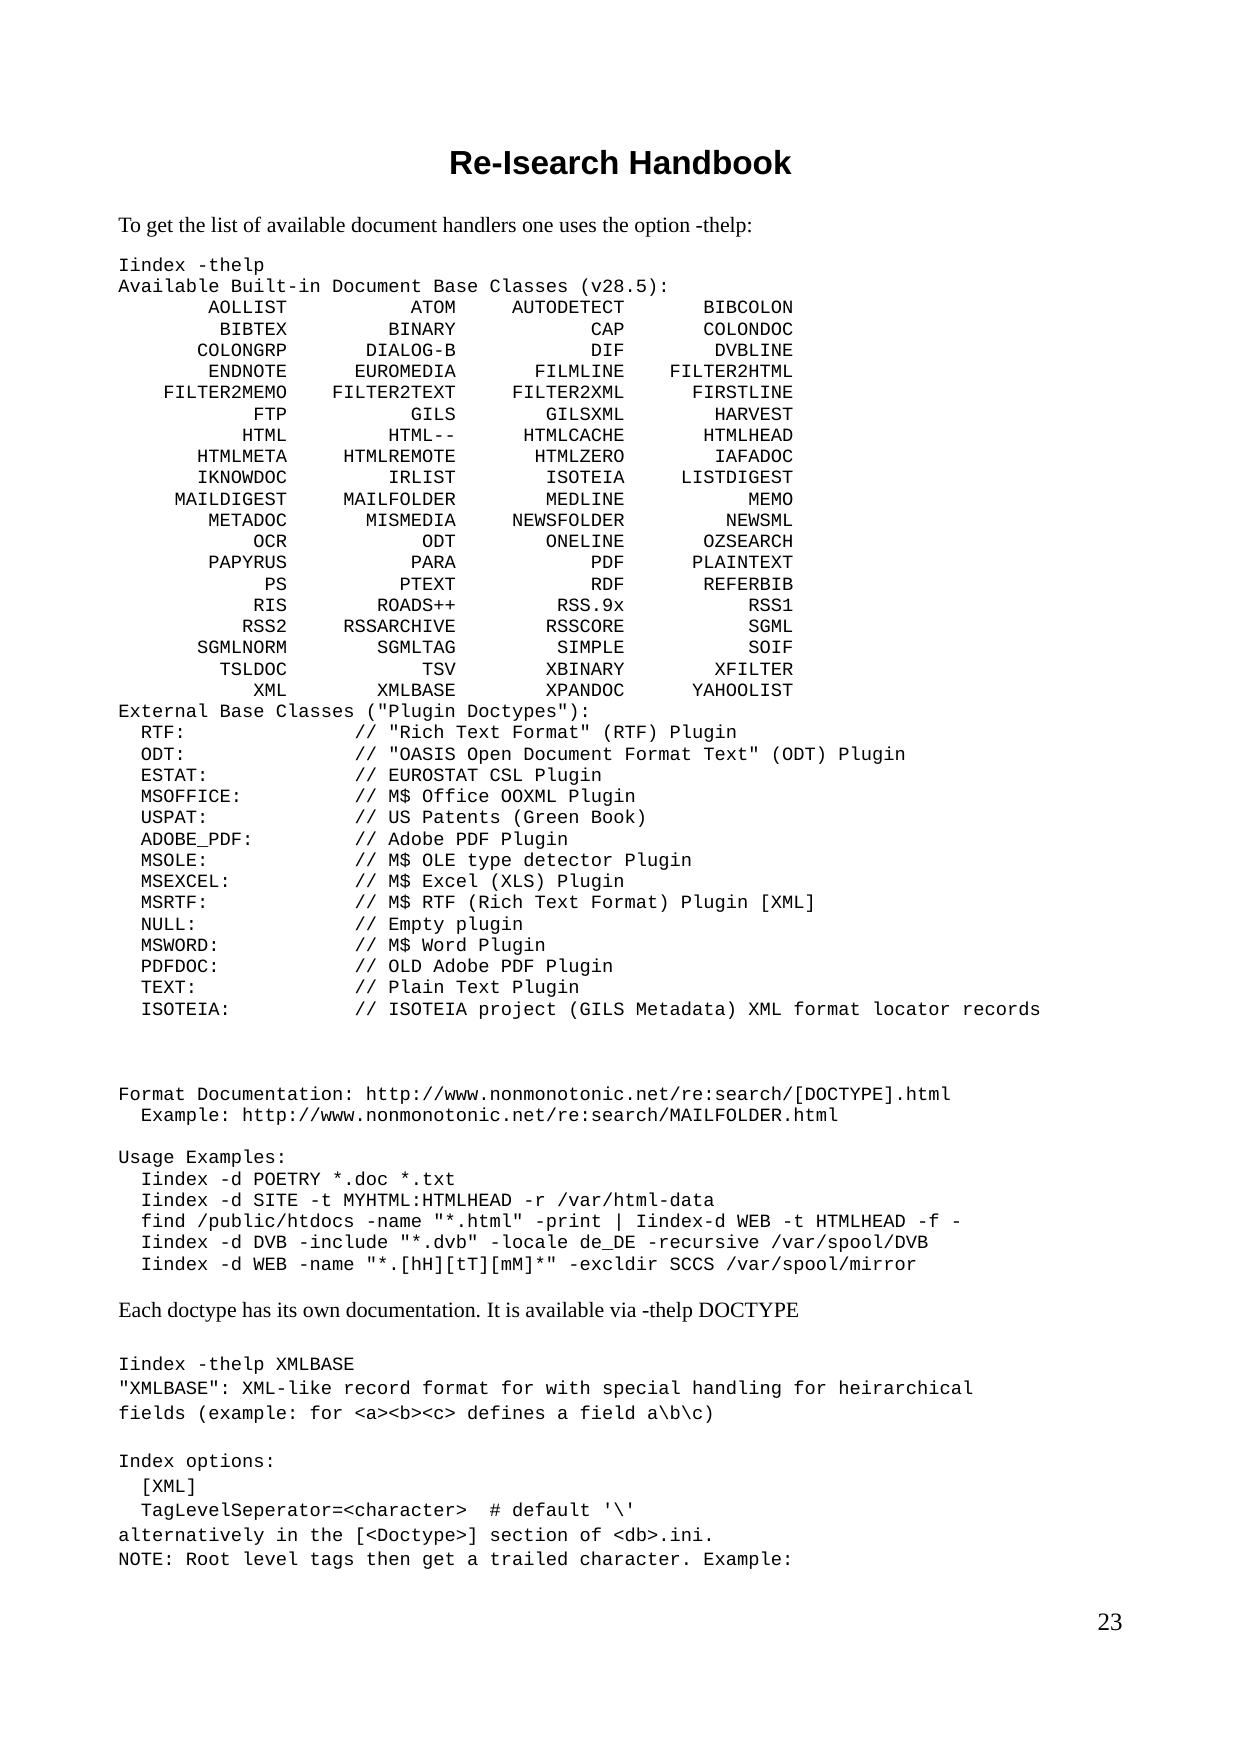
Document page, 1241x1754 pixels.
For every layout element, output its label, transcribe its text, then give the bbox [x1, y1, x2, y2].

text METADOC MISMEDIA NEWSFOLDER NEWSML [118, 511, 1122, 532]
text "XMLBASE": XML-like record format for with special handling for heirarchical [118, 1379, 1122, 1400]
text IKNOWDOC IRLIST ISOTEIA LISTDIGEST [118, 468, 1122, 489]
text BIBTEX BINARY CAP COLONDOC [118, 319, 1122, 341]
text SGMLNORM SGMLTAG SIMPLE SOIF [118, 638, 1122, 659]
text NOTE: Root level tags then get a trailed character. Example: [118, 1550, 1122, 1571]
text [XML] [118, 1477, 1122, 1498]
text Index options: [118, 1452, 1122, 1473]
text MSOLE: // M$ OLE type detector Plugin [118, 851, 1122, 872]
text ODT: // "OASIS Open Document Format Text" (ODT) Plugin [118, 744, 1122, 766]
text MAILDIGEST MAILFOLDER MEDLINE MEMO [118, 489, 1122, 511]
text TagLevelSeperator=<character> # default '\' [118, 1501, 1122, 1522]
text Available Built-in Document Base Classes (v28.5): [118, 277, 1122, 298]
text RTF: // "Rich Text Format" (RTF) Plugin [118, 723, 1122, 744]
text Each doctype has its own documentation. It is available via -thelp DOCTYPE [118, 1297, 1122, 1322]
text PS PTEXT RDF REFERBIB [118, 574, 1122, 596]
text Iindex -thelp [118, 256, 1122, 277]
text FILTER2MEMO FILTER2TEXT FILTER2XML FIRSTLINE [118, 383, 1122, 404]
text To get the list of available document handlers one uses the option -thelp: [118, 212, 1122, 237]
text USPAT: // US Patents (Green Book) [118, 808, 1122, 829]
text RIS ROADS++ RSS.9x RSS1 [118, 596, 1122, 617]
text Iindex -d SITE -t MYHTML:HTMLHEAD -r /var/html-data [118, 1191, 1122, 1212]
text FTP GILS GILSXML HARVEST [118, 404, 1122, 426]
text ISOTEIA: // ISOTEIA project (GILS Metadata) XML format locator records [118, 999, 1122, 1021]
text alternatively in the [<Doctype>] section of <db>.ini. [118, 1525, 1122, 1547]
text MSRTF: // M$ RTF (Rich Text Format) Plugin [XML] [118, 893, 1122, 914]
text HTML HTML-- HTMLCACHE HTMLHEAD [118, 426, 1122, 447]
text find /public/htdocs -name "*.html" -print | Iindex-d WEB -t HTMLHEAD -f - [118, 1212, 1122, 1233]
text MSEXCEL: // M$ Excel (XLS) Plugin [118, 872, 1122, 893]
text Usage Examples: [118, 1148, 1122, 1169]
text COLONGRP DIALOG-B DIF DVBLINE [118, 341, 1122, 362]
text NULL: // Empty plugin [118, 914, 1122, 936]
text AOLLIST ATOM AUTODETECT BIBCOLON [118, 298, 1122, 319]
text Iindex -d WEB -name "*.[hH][tT][mM]*" -excldir SCCS /var/spool/mirror [118, 1254, 1122, 1276]
text ENDNOTE EUROMEDIA FILMLINE FILTER2HTML [118, 362, 1122, 383]
text OCR ODT ONELINE OZSEARCH [118, 532, 1122, 553]
text MSWORD: // M$ Word Plugin [118, 936, 1122, 957]
text TEXT: // Plain Text Plugin [118, 978, 1122, 999]
text fields (example: for <a><b><c> defines a field a\b\c) [118, 1403, 1122, 1425]
text Iindex -thelp XMLBASE [118, 1355, 1122, 1376]
text External Base Classes ("Plugin Doctypes"): [118, 702, 1122, 723]
text Example: http://www.nonmonotonic.net/re:search/MAILFOLDER.html [118, 1106, 1122, 1127]
text MSOFFICE: // M$ Office OOXML Plugin [118, 787, 1122, 808]
text TSLDOC TSV XBINARY XFILTER [118, 659, 1122, 681]
text PAPYRUS PARA PDF PLAINTEXT [118, 553, 1122, 574]
text PDFDOC: // OLD Adobe PDF Plugin [118, 957, 1122, 978]
text ESTAT: // EUROSTAT CSL Plugin [118, 766, 1122, 787]
text Iindex -d DVB -include "*.dvb" -locale de_DE -recursive /var/spool/DVB [118, 1233, 1122, 1254]
text Format Documentation: http://www.nonmonotonic.net/re:search/[DOCTYPE].html [118, 1084, 1122, 1106]
text HTMLMETA HTMLREMOTE HTMLZERO IAFADOC [118, 447, 1122, 468]
text Iindex -d POETRY *.doc *.txt [118, 1169, 1122, 1191]
text RSS2 RSSARCHIVE RSSCORE SGML [118, 617, 1122, 638]
text ADOBE_PDF: // Adobe PDF Plugin [118, 829, 1122, 851]
text XML XMLBASE XPANDOC YAHOOLIST [118, 681, 1122, 702]
